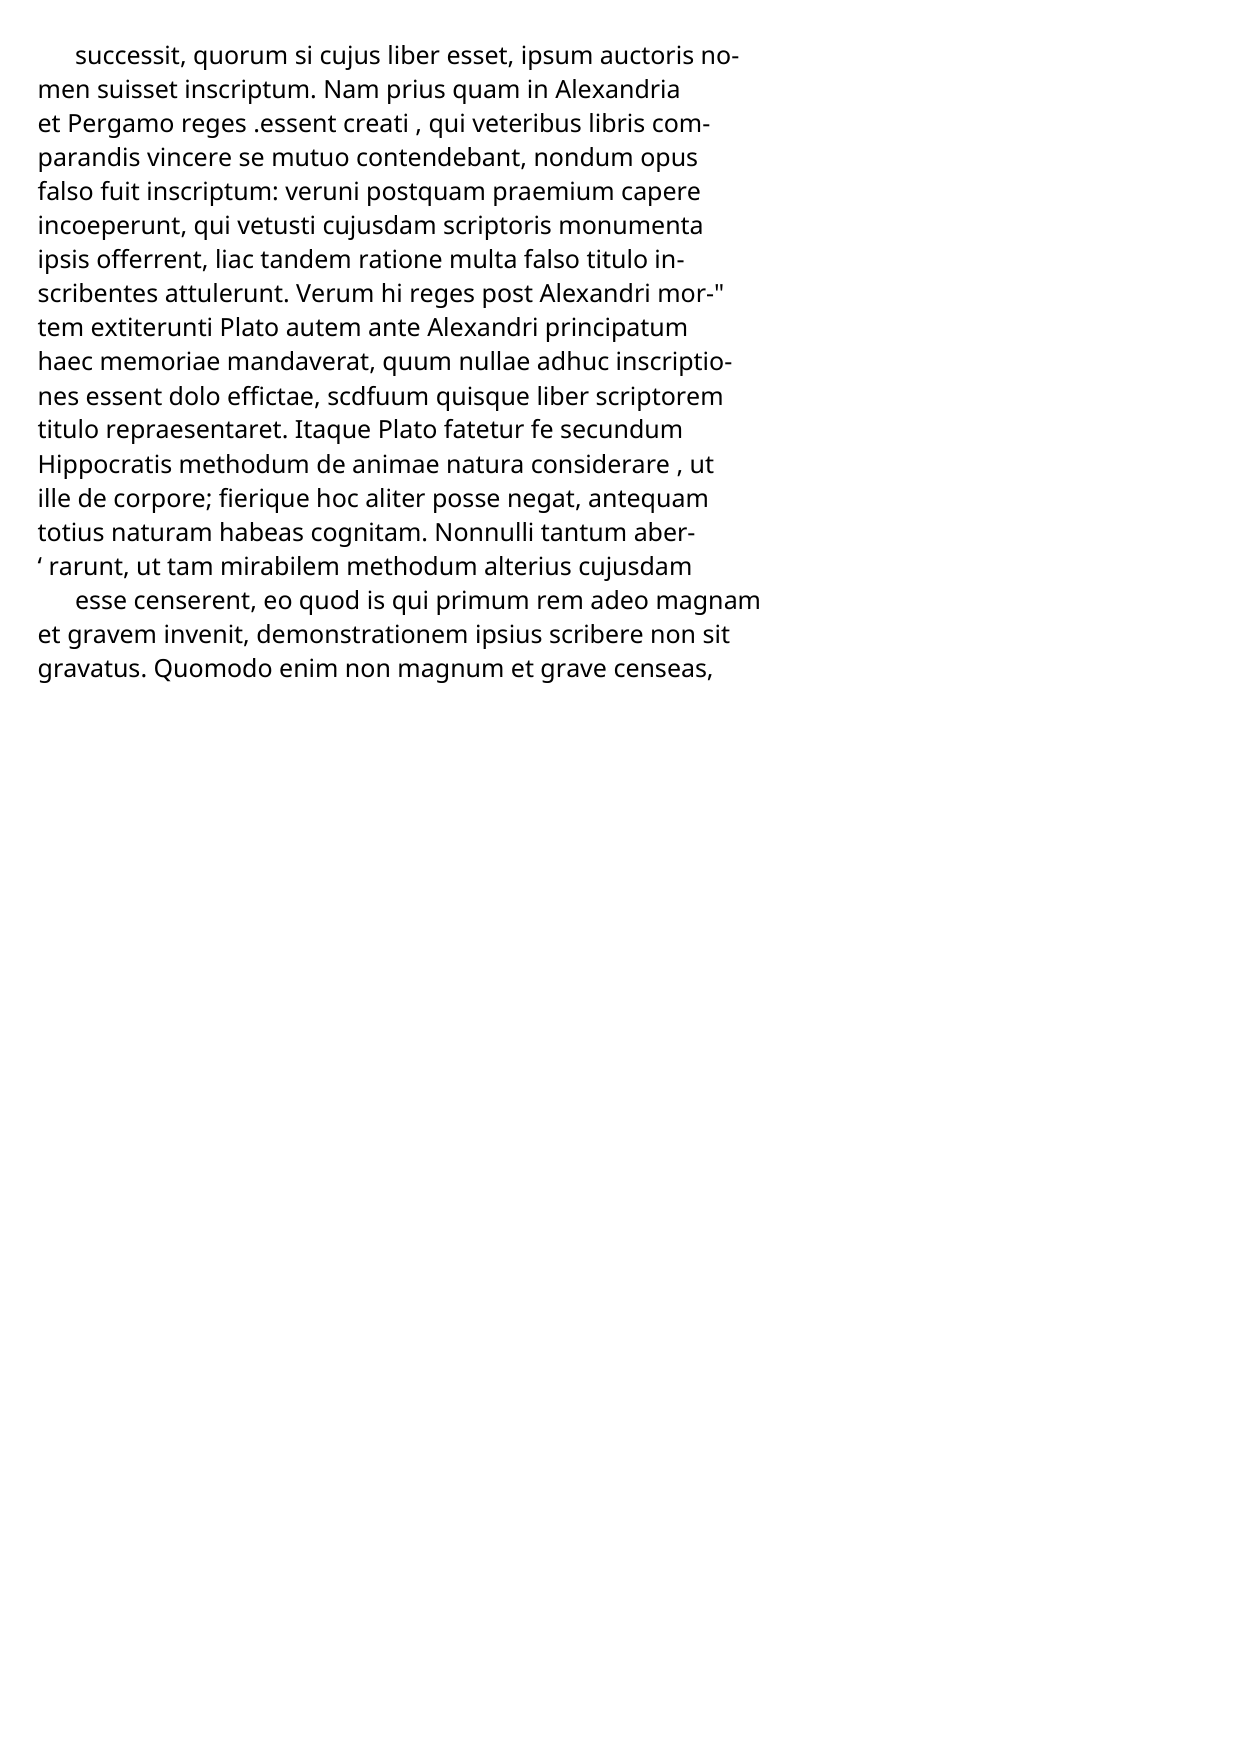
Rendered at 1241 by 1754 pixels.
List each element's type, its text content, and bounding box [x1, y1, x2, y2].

text successit, quorum si cujus liber esset, ipsum auctoris no- men suisset inscriptum. Nam prius quam in Alexandria et Pergamo reges .essent creati , qui veteribus libris com- parandis vincere se mutuo contendebant, nondum opus falso fuit inscriptum: veruni postquam praemium capere incoeperunt, qui vetusti cujusdam scriptoris monumenta ipsis offerrent, liac tandem ratione multa falso titulo in- scribentes attulerunt. Verum hi reges post Alexandri mor-" tem extiterunti Plato autem ante Alexandri principatum haec memoriae mandaverat, quum nullae adhuc inscriptio- nes essent dolo effictae, scdfuum quisque liber scriptorem titulo repraesentaret. Itaque Plato fatetur fe secundum Hippocratis methodum de animae natura considerare , ut ille de corpore; fierique hoc aliter posse negat, antequam totius naturam habeas cognitam. Nonnulli tantum aber- ‘ rarunt, ut tam mirabilem methodum alterius cujusdam [37, 37, 1203, 582]
text esse censerent, eo quod is qui primum rem adeo magnam et gravem invenit, demonstrationem ipsius scribere non sit gravatus. Quomodo enim non magnum et grave censeas, [37, 582, 1203, 685]
